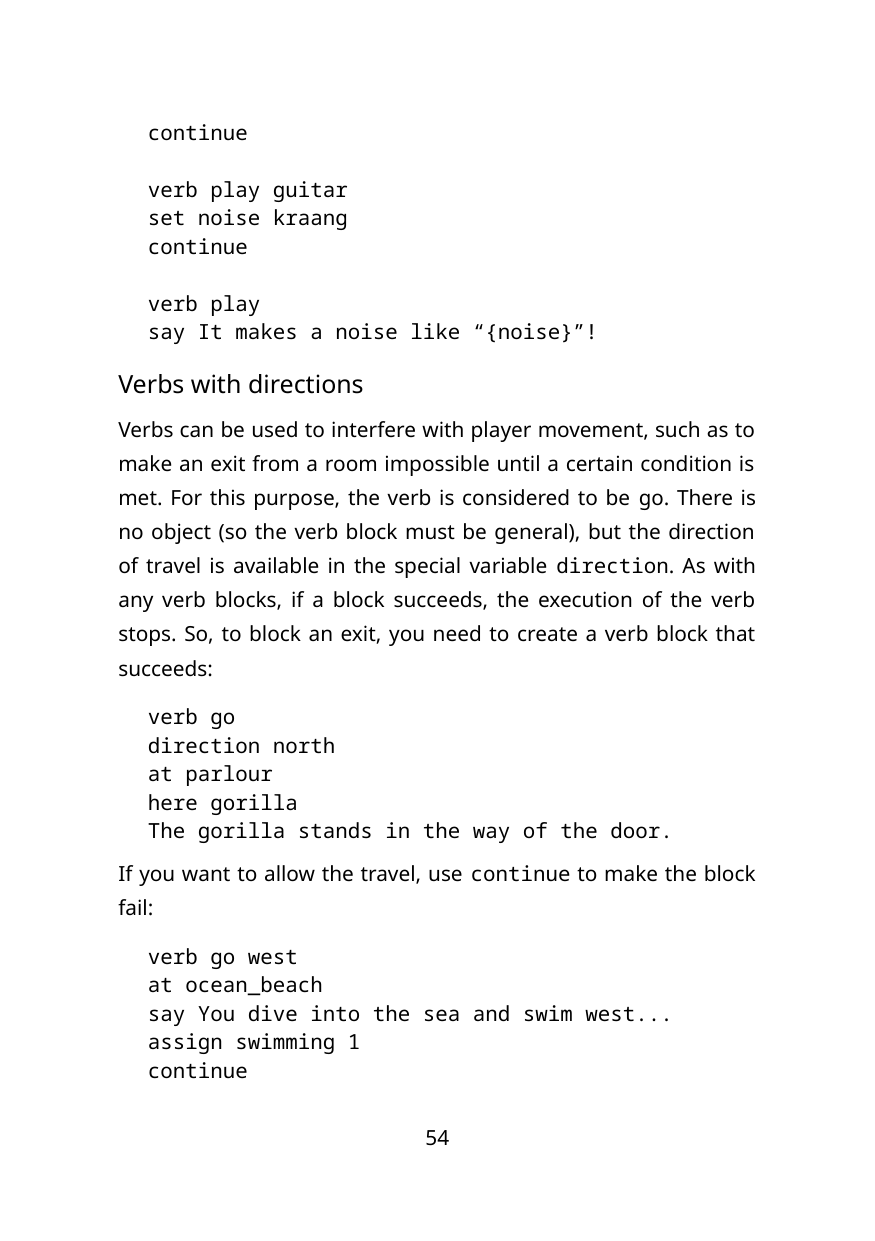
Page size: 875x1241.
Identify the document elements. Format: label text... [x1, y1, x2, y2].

text The gorilla stands in the way of the door. [148, 816, 756, 844]
text say You dive into the sea and swim west... [148, 999, 756, 1027]
text continue [148, 232, 756, 260]
text direction north [148, 731, 756, 759]
text set noise kraang [148, 203, 756, 232]
text here gorilla [148, 788, 756, 816]
text verb play [148, 289, 756, 317]
text If you want to allow the travel, use continue to make the block fail: [118, 859, 756, 922]
text say It makes a noise like “{noise}”! [148, 317, 756, 346]
text continue [148, 1056, 756, 1084]
text at parlour [148, 759, 756, 788]
subtitle Verbs with directions [118, 366, 756, 400]
text verb go west [148, 942, 756, 970]
text Verbs can be used to interfere with player movement, such as to make an exit from a room impossible until a certain condition is met. For this purpose, the verb is considered to be go. There is no object (so the verb block must be general), but the direction of travel is available in the special variable direction. As with any verb blocks, if a block succeeds, the execution of the verb stops. So, to block an exit, you need to create a verb block that succeeds: [118, 415, 756, 682]
text verb play guitar [148, 175, 756, 203]
text verb go [148, 702, 756, 731]
text at ocean_beach [148, 970, 756, 999]
text continue [148, 118, 756, 147]
text assign swimming 1 [148, 1027, 756, 1056]
